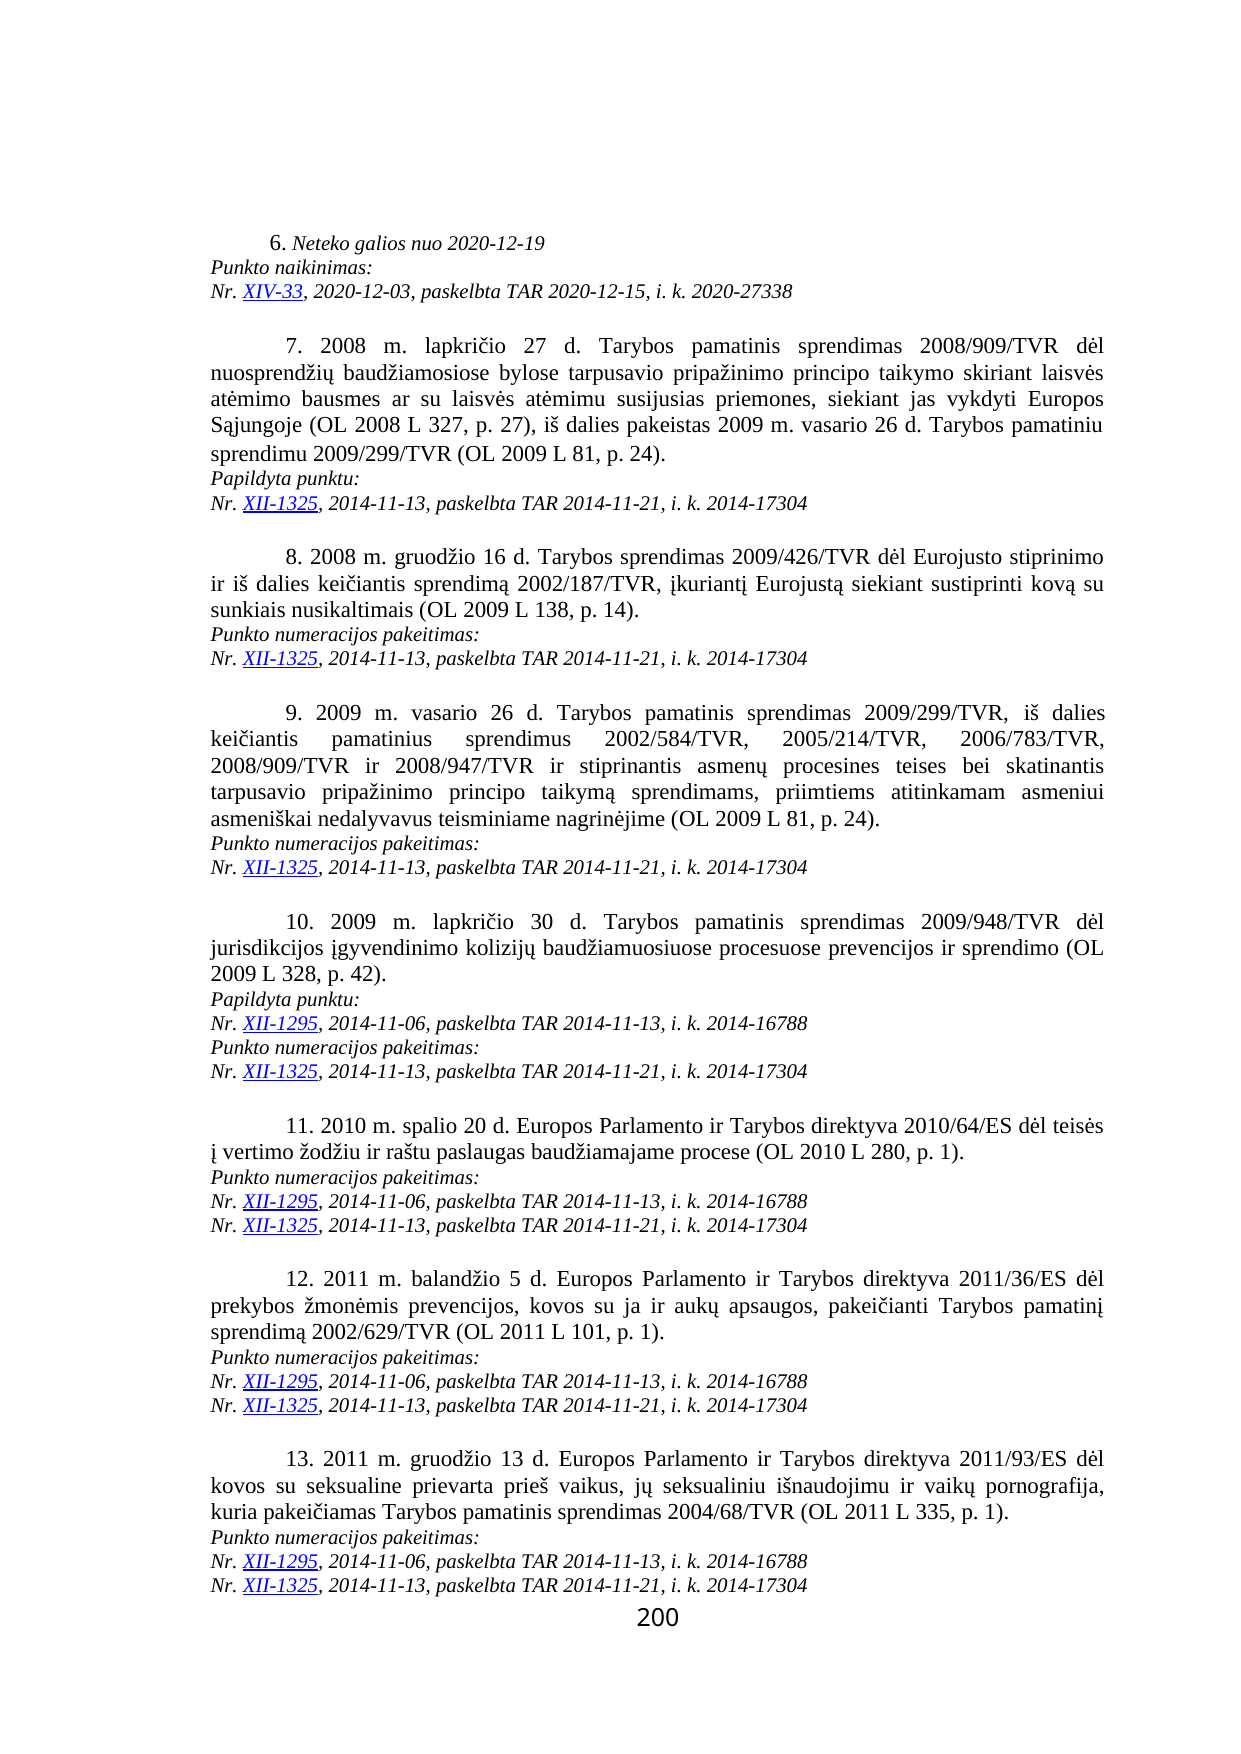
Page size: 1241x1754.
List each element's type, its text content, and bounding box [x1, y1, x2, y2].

text 12. 2011 m. balandžio 5 d. Europos Parlamento ir Tarybos direktyva 2011/36/ES dėl prekybos žmonėmis prevencijos, kovos su ja ir aukų apsaugos, pakeičianti Tarybos pamatinį sprendimą 2002/629/TVR (OL 2011 L 101, p. 1). [210, 1266, 1105, 1344]
text Papildyta punktu: [210, 987, 1105, 1011]
text 9. 2009 m. vasario 26 d. Tarybos pamatinis sprendimas 2009/299/TVR, iš dalies keičiantis pamatinius sprendimus 2002/584/TVR, 2005/214/TVR, 2006/783/TVR, 2008/909/TVR ir 2008/947/TVR ir stiprinantis asmenų procesines teises bei skatinantis tarpusavio pripažinimo principo taikymą sprendimams, priimtiems atitinkamam asmeniui asmeniškai nedalyvavus teisminiame nagrinėjime (OL 2009 L 81, p. 24). [210, 699, 1105, 831]
text Punkto naikinimas: [210, 255, 1105, 279]
text Nr. XII-1325, 2014-11-13, paskelbta TAR 2014-11-21, i. k. 2014-17304 [210, 1573, 1105, 1597]
text 6. Neteko galios nuo 2020-12-19 [210, 229, 1105, 255]
text Punkto numeracijos pakeitimas: [210, 1344, 1105, 1369]
text Punkto numeracijos pakeitimas: [210, 831, 1105, 855]
text Nr. XII-1325, 2014-11-13, paskelbta TAR 2014-11-21, i. k. 2014-17304 [210, 490, 1105, 514]
text Nr. XII-1325, 2014-11-13, paskelbta TAR 2014-11-21, i. k. 2014-17304 [210, 1059, 1105, 1083]
text Papildyta punktu: [210, 466, 1105, 490]
text 10. 2009 m. lapkričio 30 d. Tarybos pamatinis sprendimas 2009/948/TVR dėl jurisdikcijos įgyvendinimo kolizijų baudžiamuosiuose procesuose prevencijos ir sprendimo (OL 2009 L 328, p. 42). [210, 908, 1105, 987]
text Nr. XII-1295, 2014-11-06, paskelbta TAR 2014-11-13, i. k. 2014-16788 [210, 1549, 1105, 1573]
text Nr. XII-1325, 2014-11-13, paskelbta TAR 2014-11-21, i. k. 2014-17304 [210, 646, 1105, 670]
text Punkto numeracijos pakeitimas: [210, 1164, 1105, 1189]
text 13. 2011 m. gruodžio 13 d. Europos Parlamento ir Tarybos direktyva 2011/93/ES dėl kovos su seksualine prievarta prieš vaikus, jų seksualiniu išnaudojimu ir vaikų pornografija, kuria pakeičiamas Tarybos pamatinis sprendimas 2004/68/TVR (OL 2011 L 335, p. 1). [210, 1446, 1105, 1524]
text 7. 2008 m. lapkričio 27 d. Tarybos pamatinis sprendimas 2008/909/TVR dėl nuosprendžių baudžiamosiose bylose tarpusavio pripažinimo principo taikymo skiriant laisvės atėmimo bausmes ar su laisvės atėmimu susijusias priemones, siekiant jas vykdyti Europos Sąjungoje (OL 2008 L 327, p. 27), iš dalies pakeistas 2009 m. vasario 26 d. Tarybos pamatiniu sprendimu 2009/299/TVR (OL 2009 L 81, p. 24). [210, 332, 1105, 466]
text Nr. XII-1295, 2014-11-06, paskelbta TAR 2014-11-13, i. k. 2014-16788 [210, 1011, 1105, 1035]
text 8. 2008 m. gruodžio 16 d. Tarybos sprendimas 2009/426/TVR dėl Eurojusto stiprinimo ir iš dalies keičiantis sprendimą 2002/187/TVR, įkuriantį Eurojustą siekiant sustiprinti kovą su sunkiais nusikaltimais (OL 2009 L 138, p. 14). [210, 543, 1105, 622]
text 11. 2010 m. spalio 20 d. Europos Parlamento ir Tarybos direktyva 2010/64/ES dėl teisės į vertimo žodžiu ir raštu paslaugas baudžiamajame procese (OL 2010 L 280, p. 1). [210, 1112, 1105, 1164]
text Punkto numeracijos pakeitimas: [210, 1035, 1105, 1059]
text Nr. XII-1325, 2014-11-13, paskelbta TAR 2014-11-21, i. k. 2014-17304 [210, 1393, 1105, 1417]
text Punkto numeracijos pakeitimas: [210, 1524, 1105, 1549]
text Nr. XII-1295, 2014-11-06, paskelbta TAR 2014-11-13, i. k. 2014-16788 [210, 1189, 1105, 1213]
text Nr. XIV-33, 2020-12-03, paskelbta TAR 2020-12-15, i. k. 2020-27338 [210, 279, 1105, 303]
text Nr. XII-1325, 2014-11-13, paskelbta TAR 2014-11-21, i. k. 2014-17304 [210, 1213, 1105, 1237]
text Nr. XII-1295, 2014-11-06, paskelbta TAR 2014-11-13, i. k. 2014-16788 [210, 1369, 1105, 1393]
text Punkto numeracijos pakeitimas: [210, 622, 1105, 646]
text Nr. XII-1325, 2014-11-13, paskelbta TAR 2014-11-21, i. k. 2014-17304 [210, 855, 1105, 879]
